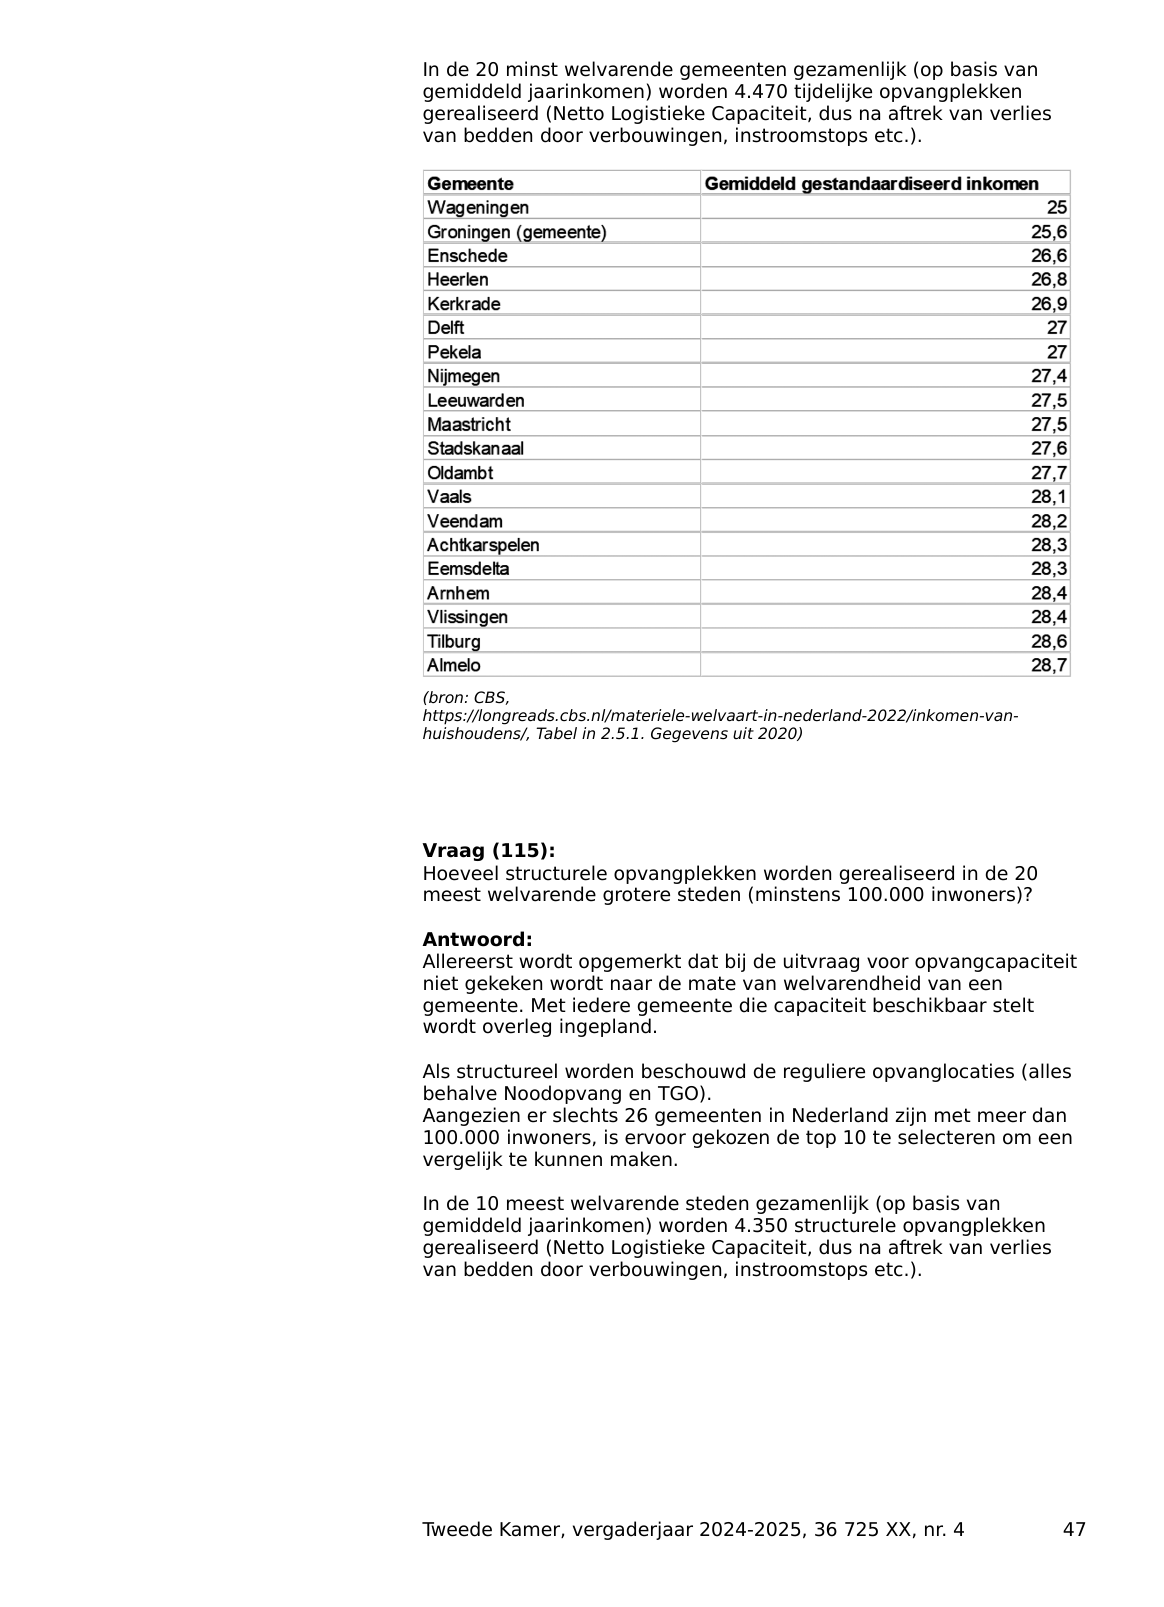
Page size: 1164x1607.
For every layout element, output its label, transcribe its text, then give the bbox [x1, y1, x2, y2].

text Hoeveel structurele opvangplekken worden gerealiseerd in de 20 meest welvarende grotere steden (minstens 100.000 inwoners)? [422, 862, 1087, 906]
text Allereerst wordt opgemerkt dat bij de uitvraag voor opvangcapaciteit niet gekeken wordt naar de mate van welvarendheid van een gemeente. Met iedere gemeente die capaciteit beschikbaar stelt wordt overleg ingepland. [422, 951, 1087, 1038]
text In de 20 minst welvarende gemeenten gezamenlijk (op basis van gemiddeld jaarinkomen) worden 4.470 tijdelijke opvangplekken gerealiseerd (Netto Logistieke Capaciteit, dus na aftrek van verlies van bedden door verbouwingen, instroomstops etc.). [422, 59, 1087, 147]
text Vraag (115): [422, 840, 1087, 862]
text Antwoord: [422, 928, 1087, 951]
text Aangezien er slechts 26 gemeenten in Nederland zijn met meer dan 100.000 inwoners, is ervoor gekozen de top 10 te selecteren om een vergelijk te kunnen maken. [422, 1104, 1087, 1171]
text (bron: CBS, https://longreads.cbs.nl/materiele-welvaart-in-nederland-2022/inkomen-van-huishoudens/, Tabel in 2.5.1. Gegevens uit 2020) [422, 689, 1072, 743]
picture [422, 169, 1072, 677]
text Als structureel worden beschouwd de reguliere opvanglocaties (alles behalve Noodopvang en TGO). [422, 1061, 1087, 1104]
text In de 10 meest welvarende steden gezamenlijk (op basis van gemiddeld jaarinkomen) worden 4.350 structurele opvangplekken gerealiseerd (Netto Logistieke Capaciteit, dus na aftrek van verlies van bedden door verbouwingen, instroomstops etc.). [422, 1193, 1087, 1281]
